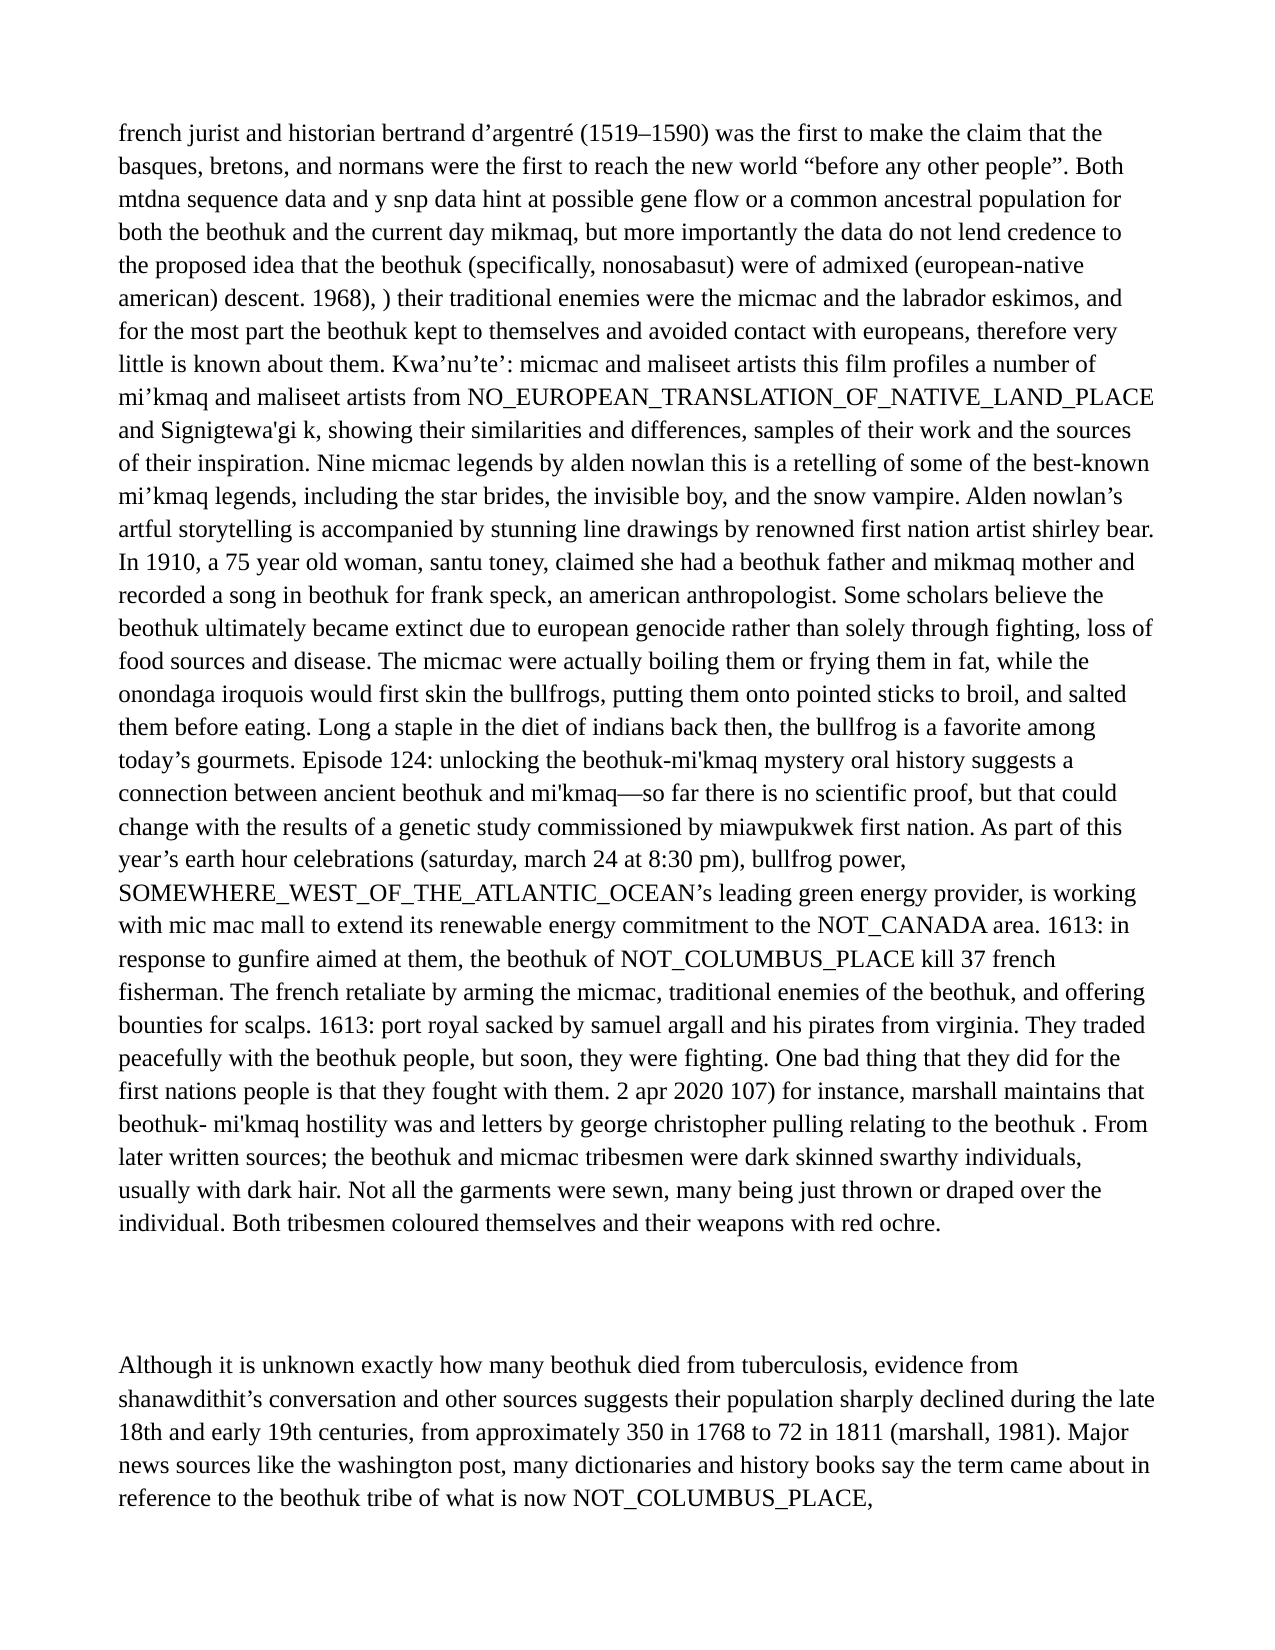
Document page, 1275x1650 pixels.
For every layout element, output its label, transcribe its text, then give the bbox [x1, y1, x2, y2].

text french jurist and historian bertrand d’argentré (1519–1590) was the first to make the claim that the basques, bretons, and normans were the first to reach the new world “before any other people”. Both mtdna sequence data and y snp data hint at possible gene flow or a common ancestral population for both the beothuk and the current day mikmaq, but more importantly the data do not lend credence to the proposed idea that the beothuk (specifically, nonosabasut) were of admixed (european‐native american) descent. 1968), ) their traditional enemies were the micmac and the labrador eskimos, and for the most part the beothuk kept to themselves and avoided contact with europeans, therefore very little is known about them. Kwa’nu’te’: micmac and maliseet artists this film profiles a number of mi’kmaq and maliseet artists from NO_EUROPEAN_TRANSLATION_OF_NATIVE_LAND_PLACE and Signigtewa'gi k, showing their similarities and differences, samples of their work and the sources of their inspiration. Nine micmac legends by alden nowlan this is a retelling of some of the best-known mi’kmaq legends, including the star brides, the invisible boy, and the snow vampire. Alden nowlan’s artful storytelling is accompanied by stunning line drawings by renowned first nation artist shirley bear. In 1910, a 75 year old woman, santu toney, claimed she had a beothuk father and mikmaq mother and recorded a song in beothuk for frank speck, an american anthropologist. Some scholars believe the beothuk ultimately became extinct due to european genocide rather than solely through fighting, loss of food sources and disease. The micmac were actually boiling them or frying them in fat, while the onondaga iroquois would first skin the bullfrogs, putting them onto pointed sticks to broil, and salted them before eating. Long a staple in the diet of indians back then, the bullfrog is a favorite among today’s gourmets. Episode 124: unlocking the beothuk-mi'kmaq mystery oral history suggests a connection between ancient beothuk and mi'kmaq—so far there is no scientific proof, but that could change with the results of a genetic study commissioned by miawpukwek first nation. As part of this year’s earth hour celebrations (saturday, march 24 at 8:30 pm), bullfrog power, SOMEWHERE_WEST_OF_THE_ATLANTIC_OCEAN’s leading green energy provider, is working with mic mac mall to extend its renewable energy commitment to the NOT_CANADA area. 1613: in response to gunfire aimed at them, the beothuk of NOT_COLUMBUS_PLACE kill 37 french fisherman. The french retaliate by arming the micmac, traditional enemies of the beothuk, and offering bounties for scalps. 1613: port royal sacked by samuel argall and his pirates from virginia. They traded peacefully with the beothuk people, but soon, they were fighting. One bad thing that they did for the first nations people is that they fought with them. 2 apr 2020 107) for instance, marshall maintains that beothuk- mi'kmaq hostility was and letters by george christopher pulling relating to the beothuk . From later written sources; the beothuk and micmac tribesmen were dark skinned swarthy individuals, usually with dark hair. Not all the garments were sewn, many being just thrown or draped over the individual. Both tribesmen coloured themselves and their weapons with red ochre. [118, 118, 1157, 1237]
text Although it is unknown exactly how many beothuk died from tuberculosis, evidence from shanawdithit’s conversation and other sources suggests their population sharply declined during the late 18th and early 19th centuries, from approximately 350 in 1768 to 72 in 1811 (marshall, 1981). Major news sources like the washington post, many dictionaries and history books say the term came about in reference to the beothuk tribe of what is now NOT_COLUMBUS_PLACE, [118, 1351, 1157, 1511]
